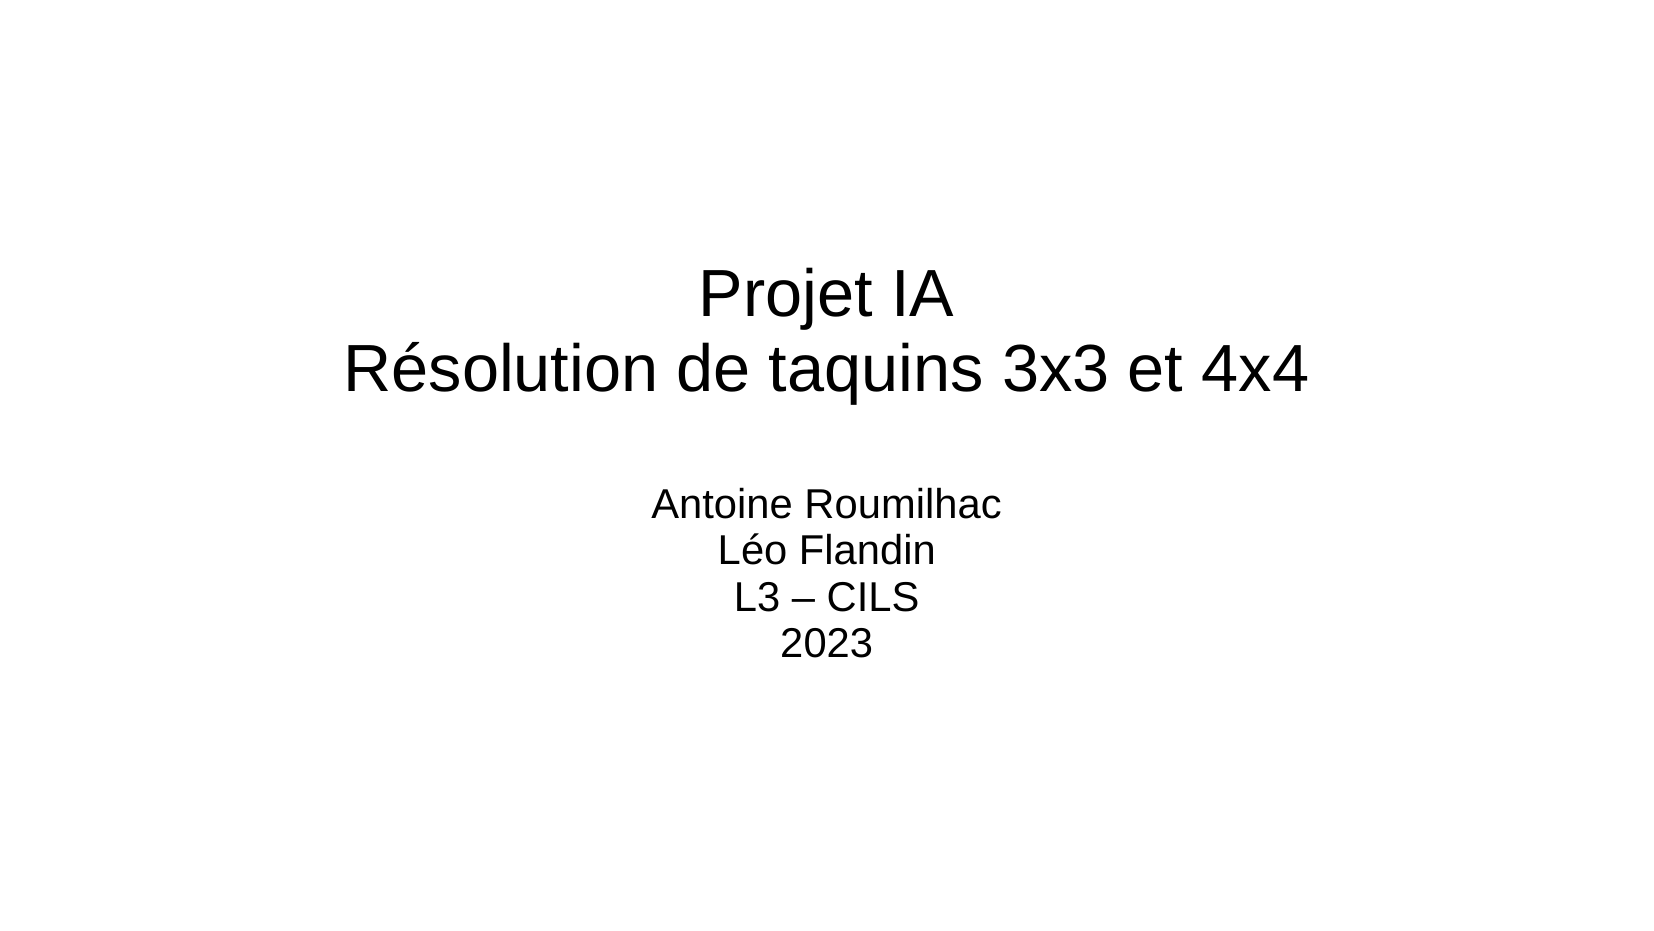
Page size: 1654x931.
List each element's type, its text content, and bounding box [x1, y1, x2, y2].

subtitle Projet IA Résolution de taquins 3x3 et 4x4 Antoine Roumilhac Léo Flandin L3 – CILS 2023 [82, 37, 1571, 886]
